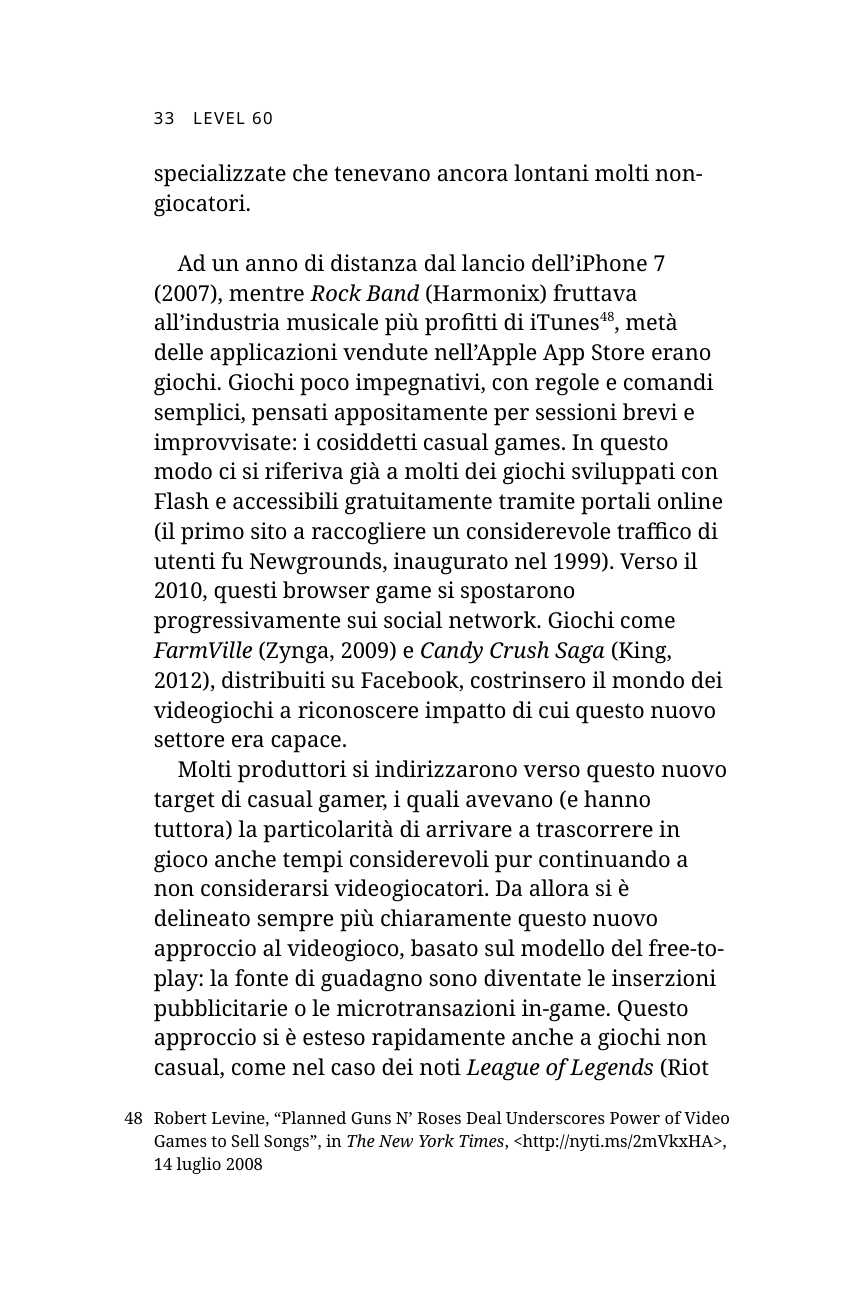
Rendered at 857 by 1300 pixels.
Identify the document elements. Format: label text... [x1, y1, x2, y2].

text Molti produttori si indirizzarono verso questo nuovo target di casual gamer, i quali avevano (e hanno tuttora) la particolarità di arrivare a trascorrere in gioco anche tempi considerevoli pur continuando a non considerarsi videogiocatori. Da allora si è delineato sempre più chiaramente questo nuovo approccio al videogioco, basato sul modello del free-to-play: la fonte di guadagno sono diventate le inserzioni pubblicitarie o le microtransazioni in-game. Questo approccio si è esteso rapidamente anche a giochi non casual, come nel caso dei noti League of Legends (Riot [153, 754, 732, 1082]
text specializzate che tenevano ancora lontani molti non-giocatori. [153, 158, 732, 218]
text Robert Levine, “Planned Guns N’ Roses Deal Underscores Power of Video Games to Sell Songs”, in The New York Times, <http://nyti.ms/2mVkxHA>, 14 luglio 2008 [124, 1107, 732, 1175]
text Ad un anno di distanza dal lancio dell’iPhone 7 (2007), mentre Rock Band (Harmonix) fruttava all’industria musicale più profitti di iTunes, metà delle applicazioni vendute nell’Apple App Store erano giochi. Giochi poco impegnativi, con regole e comandi semplici, pensati appositamente per sessioni brevi e improvvisate: i cosiddetti casual games. In questo modo ci si riferiva già a molti dei giochi sviluppati con Flash e accessibili gratuitamente tramite portali online (il primo sito a raccogliere un considerevole traffico di utenti fu Newgrounds, inaugurato nel 1999). Verso il 2010, questi browser game si spostarono progressivamente sui social network. Giochi come FarmVille (Zynga, 2009) e Candy Crush Saga (King, 2012), distribuiti su Facebook, costrinsero il mondo dei videogiochi a riconoscere impatto di cui questo nuovo settore era capace. [153, 248, 732, 754]
